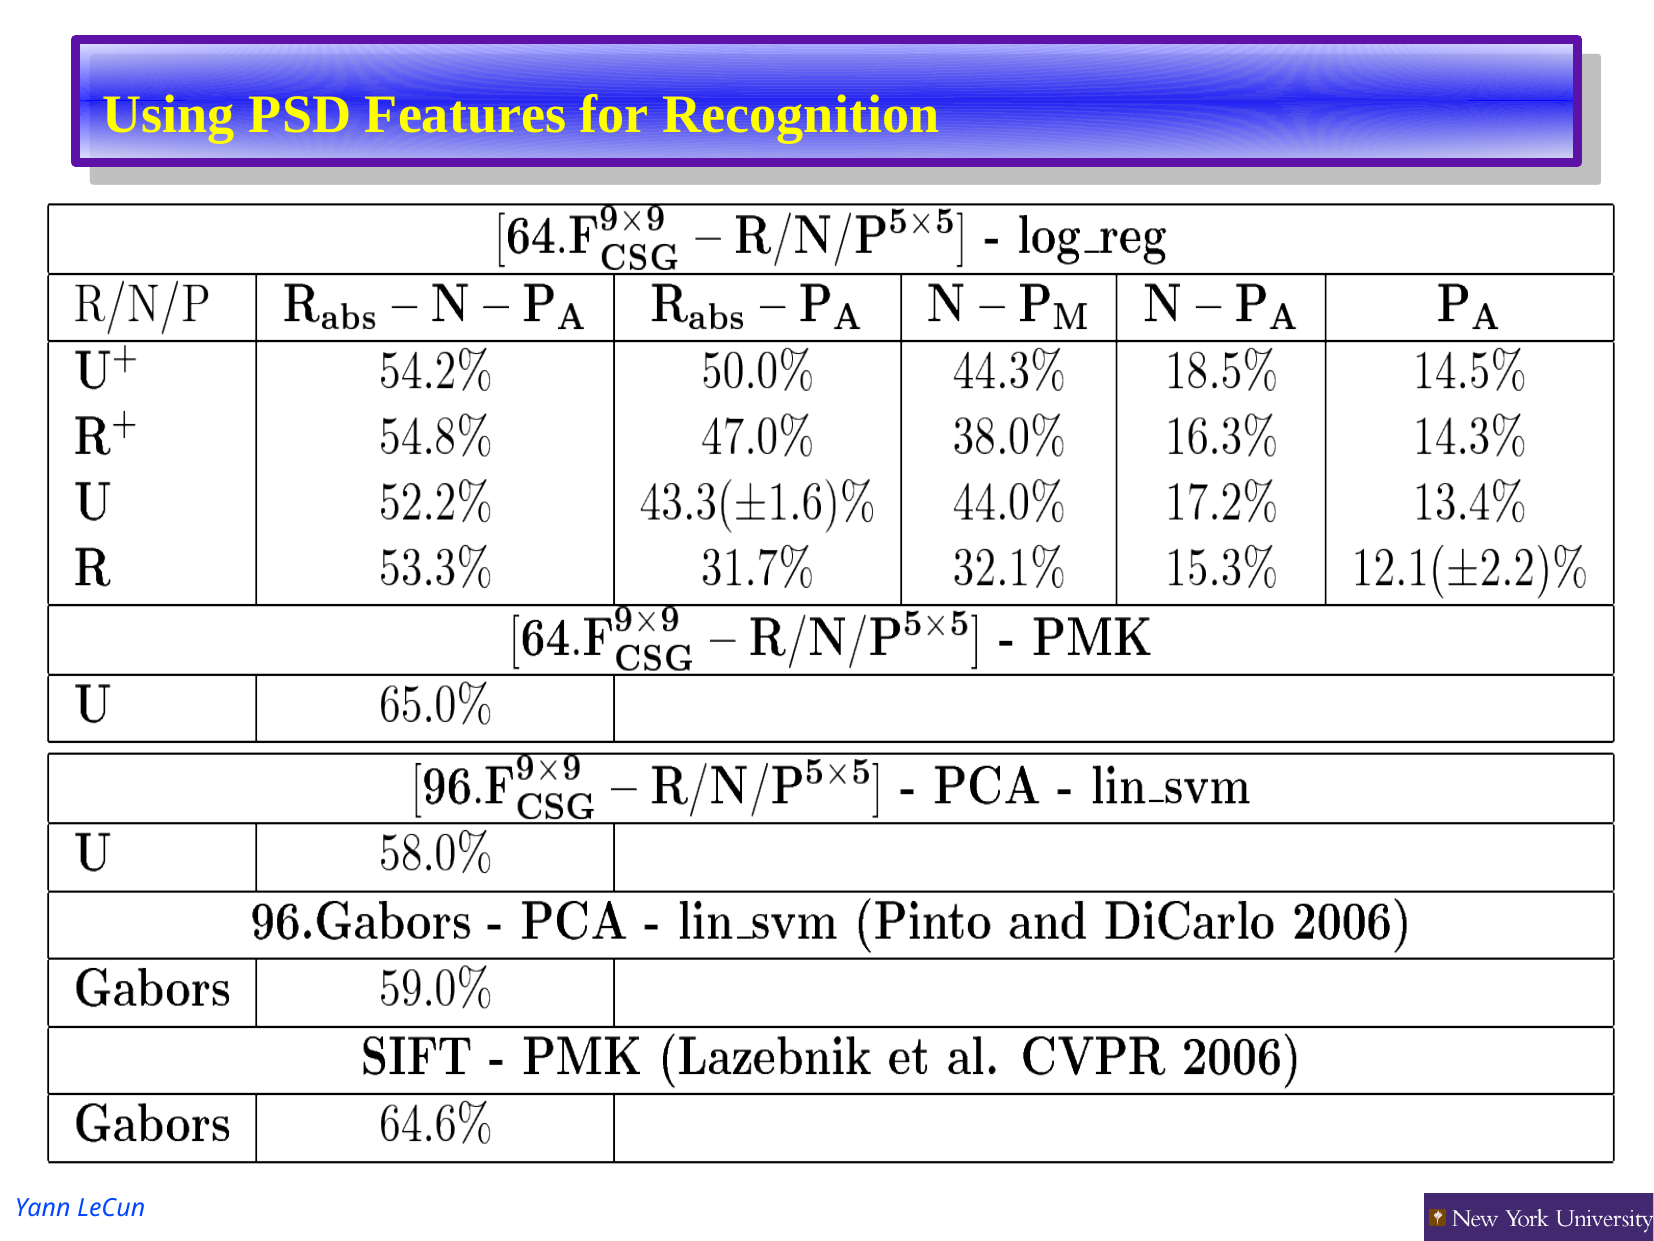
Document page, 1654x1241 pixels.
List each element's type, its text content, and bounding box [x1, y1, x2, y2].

picture [1424, 1193, 1654, 1241]
title Using PSD Features for Recognition [75, 39, 1578, 163]
picture [43, 198, 1619, 1169]
